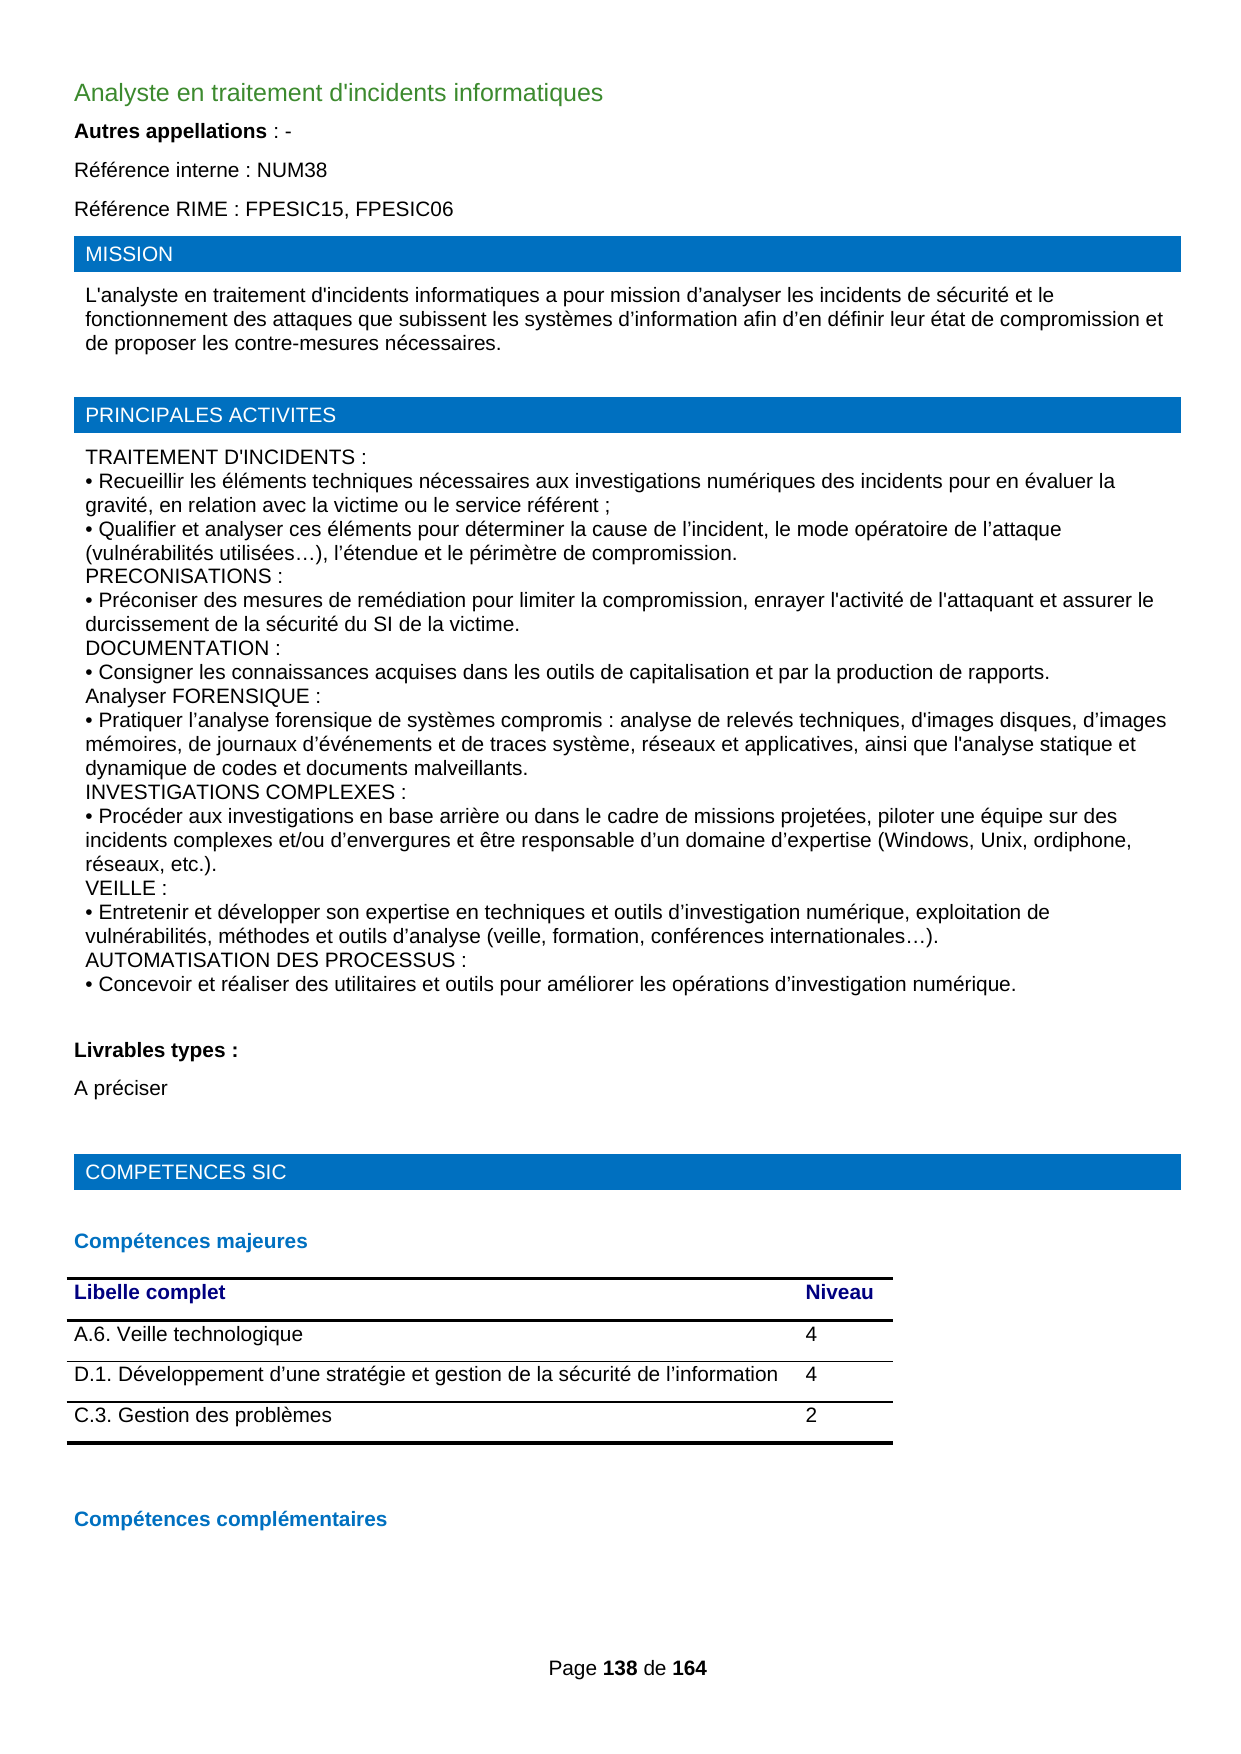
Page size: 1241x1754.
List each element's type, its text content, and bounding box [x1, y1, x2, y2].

table_cell L'analyste en traitement d'incidents informatiques a pour mission d’analyser les incidents de sécurité et le fonctionnement des attaques que subissent les systèmes d’information afin d’en définir leur état de compromission et de proposer les contre-mesures nécessaires. [74, 272, 1179, 358]
table_cell D.1. Développement d’une stratégie et gestion de la sécurité de l’information [67, 1362, 798, 1401]
text Compétences complémentaires [74, 1507, 1181, 1531]
table_header PRINCIPALES ACTIVITES [74, 397, 1181, 433]
text Référence interne : NUM38 [74, 158, 1181, 182]
text Compétences majeures [74, 1229, 1181, 1253]
text Livrables types : [74, 1037, 1181, 1061]
table_header COMPETENCES SIC [74, 1154, 1181, 1190]
table_cell 4 [798, 1362, 893, 1401]
table_header MISSION [74, 236, 1181, 272]
table_cell 2 [798, 1403, 893, 1441]
table_header Libelle complet [67, 1280, 798, 1318]
table_header Niveau [798, 1280, 893, 1318]
table_cell A.6. Veille technologique [67, 1322, 798, 1361]
text Référence RIME : FPESIC15, FPESIC06 [74, 197, 1181, 221]
text Autres appellations : - [74, 119, 1181, 143]
table_cell 4 [798, 1322, 893, 1361]
table_cell TRAITEMENT D'INCIDENTS : • Recueillir les éléments techniques nécessaires aux investigations numériques des incidents pour en évaluer la gravité, en relation avec la victime ou le service référent ; • Qualifier et analyser ces éléments pour déterminer la cause de l’incident, le mode opératoire de l’attaque (vulnérabilités utilisées…), l’étendue et le périmètre de compromission. PRECONISATIONS : • Préconiser des mesures de remédiation pour limiter la compromission, enrayer l'activité de l'attaquant et assurer le durcissement de la sécurité du SI de la victime. DOCUMENTATION : • Consigner les connaissances acquises dans les outils de capitalisation et par la production de rapports. Analyser FORENSIQUE : • Pratiquer l’analyse forensique de systèmes compromis : analyse de relevés techniques, d'images disques, d’images mémoires, de journaux d’événements et de traces système, réseaux et applicatives, ainsi que l'analyse statique et dynamique de codes et documents malveillants. INVESTIGATIONS COMPLEXES : • Procéder aux investigations en base arrière ou dans le cadre de missions projetées, piloter une équipe sur des incidents complexes et/ou d’envergures et être responsable d’un domaine d’expertise (Windows, Unix, ordiphone, réseaux, etc.). VEILLE : • Entretenir et développer son expertise en techniques et outils d’investigation numérique, exploitation de vulnérabilités, méthodes et outils d’analyse (veille, formation, conférences internationales…). AUTOMATISATION DES PROCESSUS : • Concevoir et réaliser des utilitaires et outils pour améliorer les opérations d’investigation numérique. [74, 433, 1179, 998]
text A préciser [74, 1076, 1181, 1100]
table_cell C.3. Gestion des problèmes [67, 1403, 798, 1441]
subtitle Analyste en traitement d'incidents informatiques [74, 78, 1181, 107]
